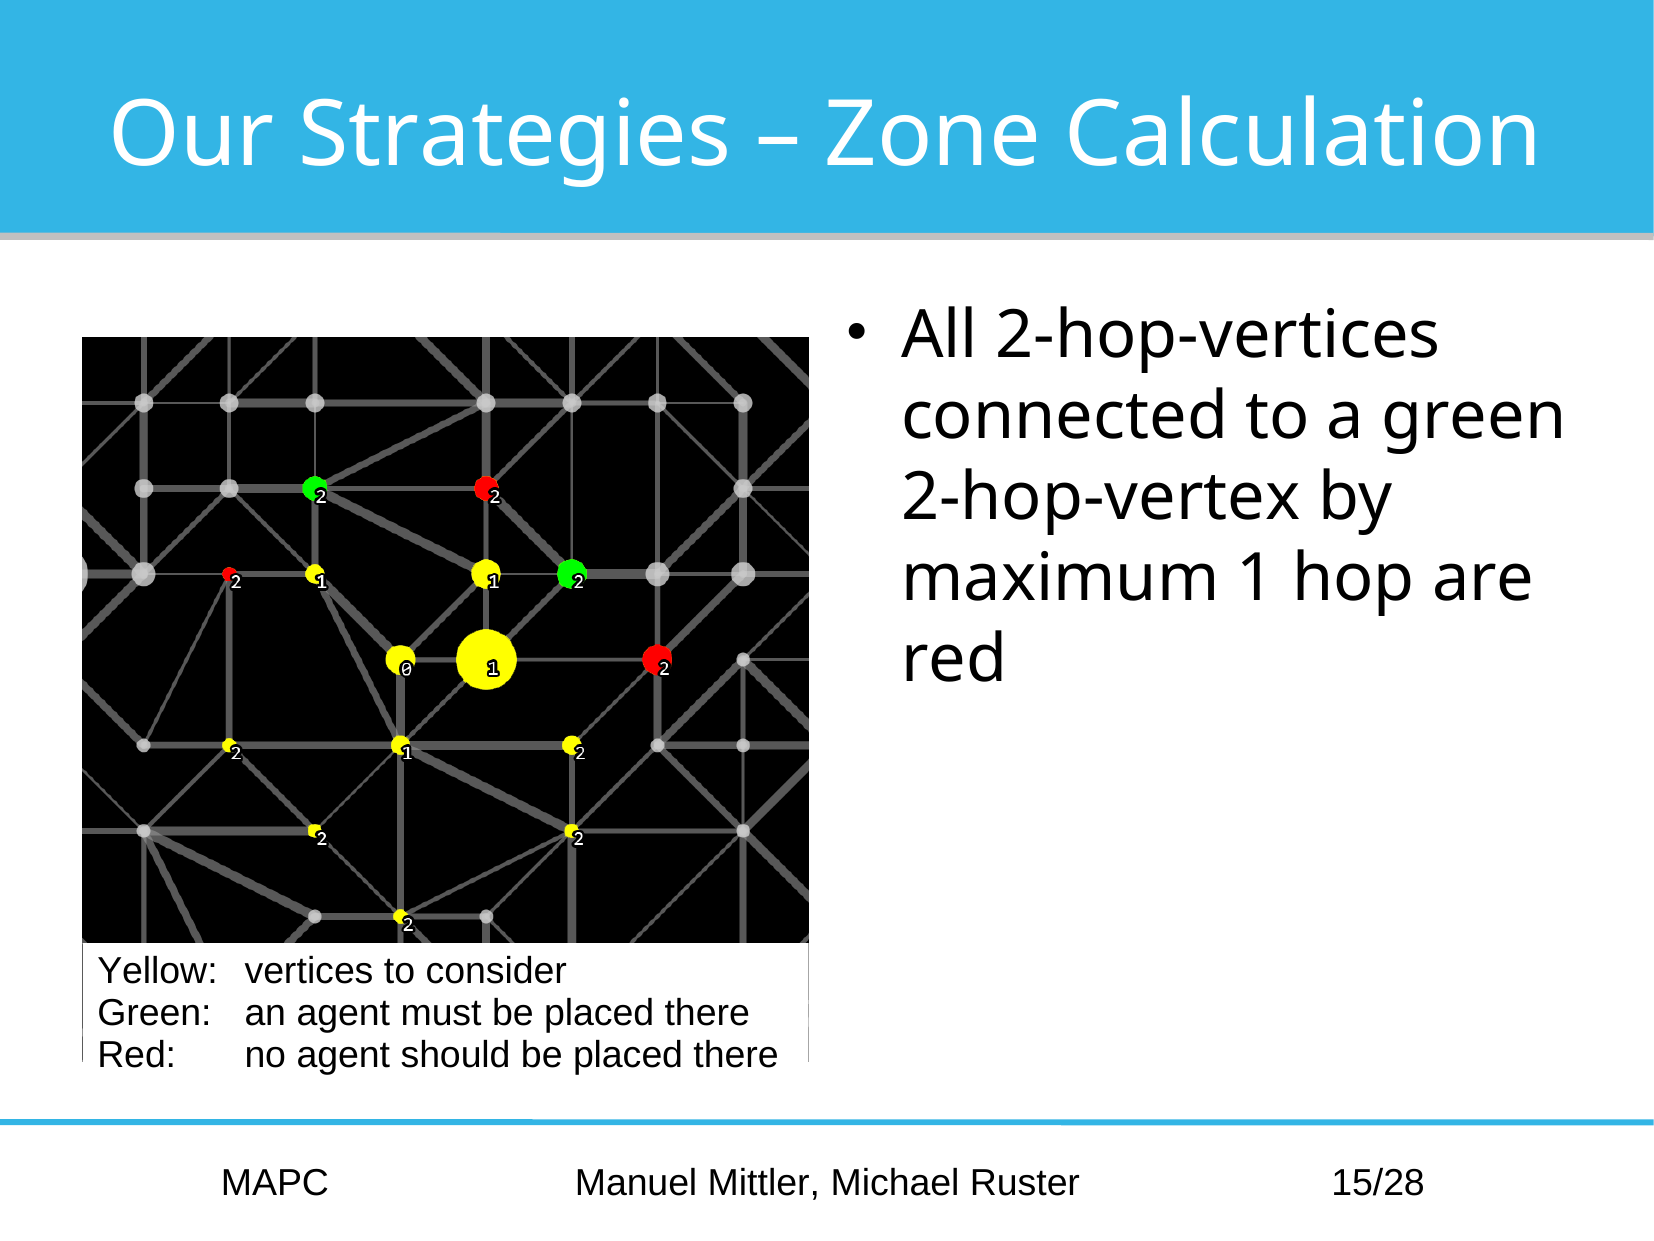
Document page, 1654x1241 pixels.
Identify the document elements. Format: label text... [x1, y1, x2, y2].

text_box Yellow: vertices to consider Green: an agent must be placed there Red: no agent should be placed there [82, 943, 809, 1087]
picture [82, 337, 809, 943]
title Our Strategies – Zone Calculation [82, 49, 1571, 207]
list All 2-hop-vertices connected to a green 2-hop-vertex by maximum 1 hop are red [844, 290, 1571, 1109]
